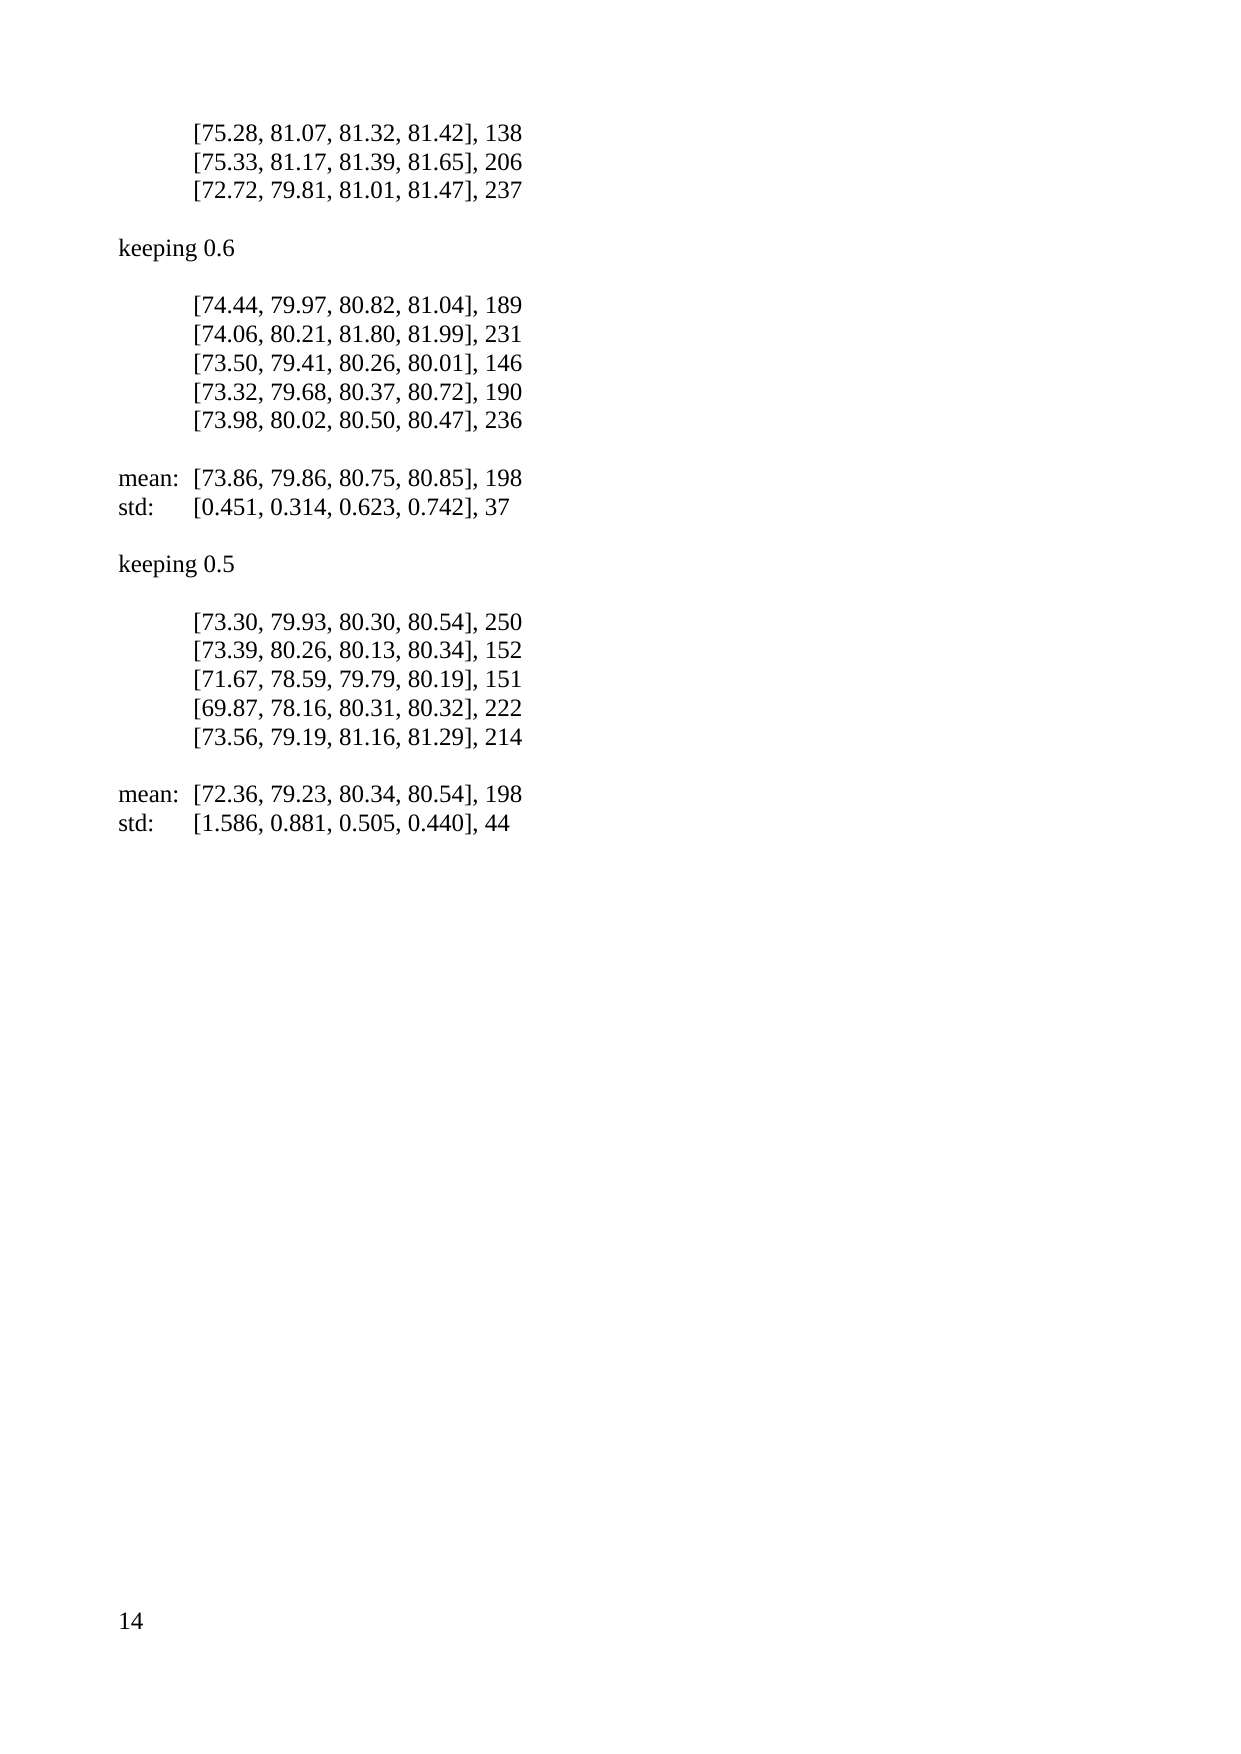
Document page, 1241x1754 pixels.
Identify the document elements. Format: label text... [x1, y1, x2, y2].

text [73.56, 79.19, 81.16, 81.29], 214 [118, 722, 1122, 751]
text std: [0.451, 0.314, 0.623, 0.742], 37 [118, 492, 1122, 521]
text [74.06, 80.21, 81.80, 81.99], 231 [118, 319, 1122, 348]
text [73.98, 80.02, 80.50, 80.47], 236 [118, 406, 1122, 434]
text [73.50, 79.41, 80.26, 80.01], 146 [118, 348, 1122, 377]
text [74.44, 79.97, 80.82, 81.04], 189 [118, 291, 1122, 319]
text mean: [72.36, 79.23, 80.34, 80.54], 198 [118, 779, 1122, 808]
text keeping 0.6 [118, 233, 1122, 262]
text [73.32, 79.68, 80.37, 80.72], 190 [118, 377, 1122, 406]
text [75.33, 81.17, 81.39, 81.65], 206 [118, 147, 1122, 176]
text std: [1.586, 0.881, 0.505, 0.440], 44 [118, 808, 1122, 837]
text [75.28, 81.07, 81.32, 81.42], 138 [118, 118, 1122, 147]
text [72.72, 79.81, 81.01, 81.47], 237 [118, 176, 1122, 204]
text [73.39, 80.26, 80.13, 80.34], 152 [118, 636, 1122, 664]
text [73.30, 79.93, 80.30, 80.54], 250 [118, 607, 1122, 636]
text mean: [73.86, 79.86, 80.75, 80.85], 198 [118, 463, 1122, 492]
text keeping 0.5 [118, 549, 1122, 578]
text [69.87, 78.16, 80.31, 80.32], 222 [118, 693, 1122, 722]
text [71.67, 78.59, 79.79, 80.19], 151 [118, 664, 1122, 693]
